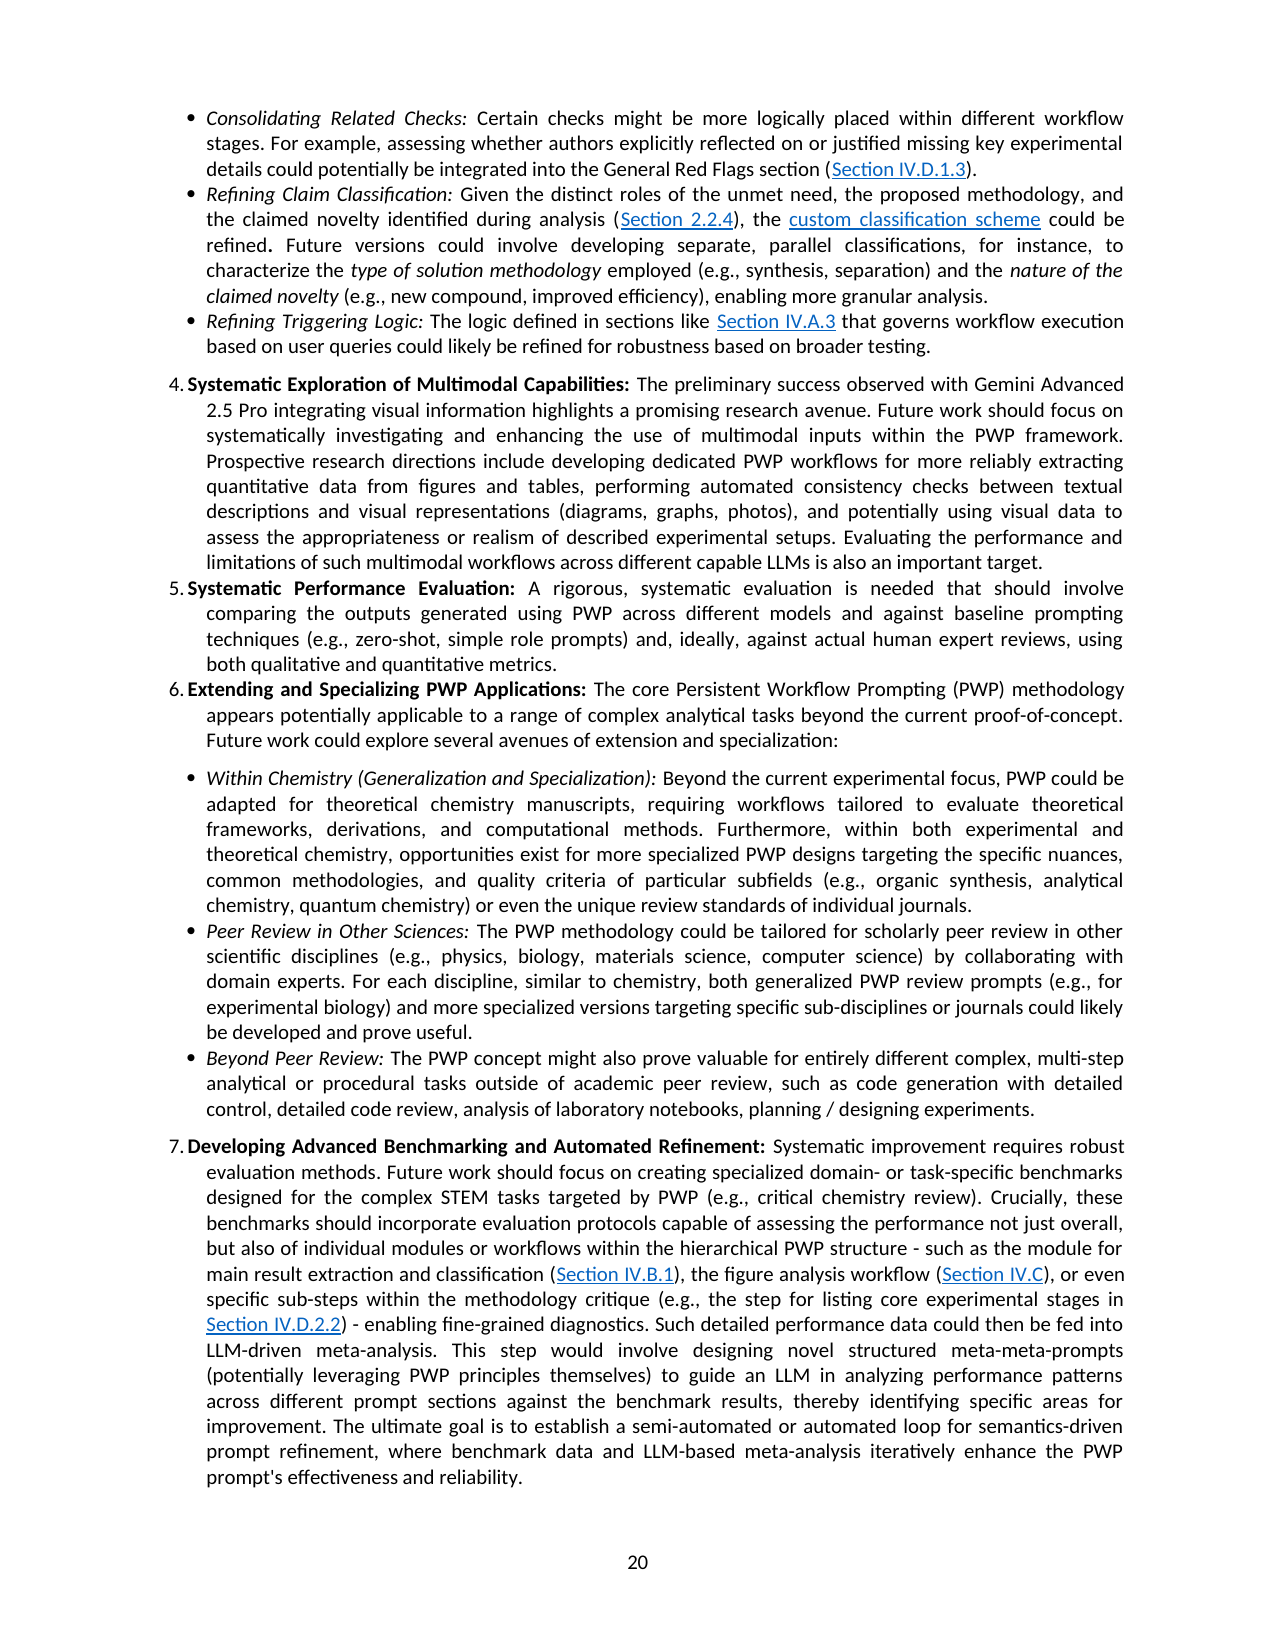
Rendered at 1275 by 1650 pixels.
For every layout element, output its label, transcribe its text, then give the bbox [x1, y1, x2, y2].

list Within Chemistry (Generalization and Specialization): Beyond the current experimental focus, PWP could be adapted for theoretical chemistry manuscripts, requiring workflows tailored to evaluate theoretical frameworks, derivations, and computational methods. Furthermore, within both experimental and theoretical chemistry, opportunities exist for more specialized PWP designs targeting the specific nuances, common methodologies, and quality criteria of particular subfields (e.g., organic synthesis, analytical chemistry, quantum chemistry) or even the unique review standards of individual journals. [187, 765, 1125, 918]
list Consolidating Related Checks: Certain checks might be more logically placed within different workflow stages. For example, assessing whether authors explicitly reflected on or justified missing key experimental details could potentially be integrated into the General Red Flags section (Section IV.D.1.3). [187, 105, 1125, 181]
list Beyond Peer Review: The PWP concept might also prove valuable for entirely different complex, multi-step analytical or procedural tasks outside of academic peer review, such as code generation with detailed control, detailed code review, analysis of laboratory notebooks, planning / designing experiments. [187, 1045, 1125, 1121]
list Systematic Performance Evaluation: A rigorous, systematic evaluation is needed that should involve comparing the outputs generated using PWP across different models and against baseline prompting techniques (e.g., zero-shot, simple role prompts) and, ideally, against actual human expert reviews, using both qualitative and quantitative metrics. [169, 575, 1125, 677]
list Refining Claim Classification: Given the distinct roles of the unmet need, the proposed methodology, and the claimed novelty identified during analysis (Section 2.2.4), the custom classification scheme could be refined. Future versions could involve developing separate, parallel classifications, for instance, to characterize the type of solution methodology employed (e.g., synthesis, separation) and the nature of the claimed novelty (e.g., new compound, improved efficiency), enabling more granular analysis. [187, 181, 1125, 308]
list Developing Advanced Benchmarking and Automated Refinement: Systematic improvement requires robust evaluation methods. Future work should focus on creating specialized domain- or task-specific benchmarks designed for the complex STEM tasks targeted by PWP (e.g., critical chemistry review). Crucially, these benchmarks should incorporate evaluation protocols capable of assessing the performance not just overall, but also of individual modules or workflows within the hierarchical PWP structure - such as the module for main result extraction and classification (Section IV.B.1), the figure analysis workflow (Section IV.C), or even specific sub-steps within the methodology critique (e.g., the step for listing core experimental stages in Section IV.D.2.2) - enabling fine-grained diagnostics. Such detailed performance data could then be fed into LLM-driven meta-analysis. This step would involve designing novel structured meta-meta-prompts (potentially leveraging PWP principles themselves) to guide an LLM in analyzing performance patterns across different prompt sections against the benchmark results, thereby identifying specific areas for improvement. The ultimate goal is to establish a semi-automated or automated loop for semantics-driven prompt refinement, where benchmark data and LLM-based meta-analysis iteratively enhance the PWP prompt's effectiveness and reliability. [169, 1134, 1125, 1489]
list Refining Triggering Logic: The logic defined in sections like Section IV.A.3 that governs workflow execution based on user queries could likely be refined for robustness based on broader testing. [187, 308, 1125, 359]
list Systematic Exploration of Multimodal Capabilities: The preliminary success observed with Gemini Advanced 2.5 Pro integrating visual information highlights a promising research avenue. Future work should focus on systematically investigating and enhancing the use of multimodal inputs within the PWP framework. Prospective research directions include developing dedicated PWP workflows for more reliably extracting quantitative data from figures and tables, performing automated consistency checks between textual descriptions and visual representations (diagrams, graphs, photos), and potentially using visual data to assess the appropriateness or realism of described experimental setups. Evaluating the performance and limitations of such multimodal workflows across different capable LLMs is also an important target. [169, 372, 1125, 575]
list Extending and Specializing PWP Applications: The core Persistent Workflow Prompting (PWP) methodology appears potentially applicable to a range of complex analytical tasks beyond the current proof-of-concept. Future work could explore several avenues of extension and specialization: [169, 677, 1125, 753]
list Peer Review in Other Sciences: The PWP methodology could be tailored for scholarly peer review in other scientific disciplines (e.g., physics, biology, materials science, computer science) by collaborating with domain experts. For each discipline, similar to chemistry, both generalized PWP review prompts (e.g., for experimental biology) and more specialized versions targeting specific sub-disciplines or journals could likely be developed and prove useful. [187, 918, 1125, 1045]
